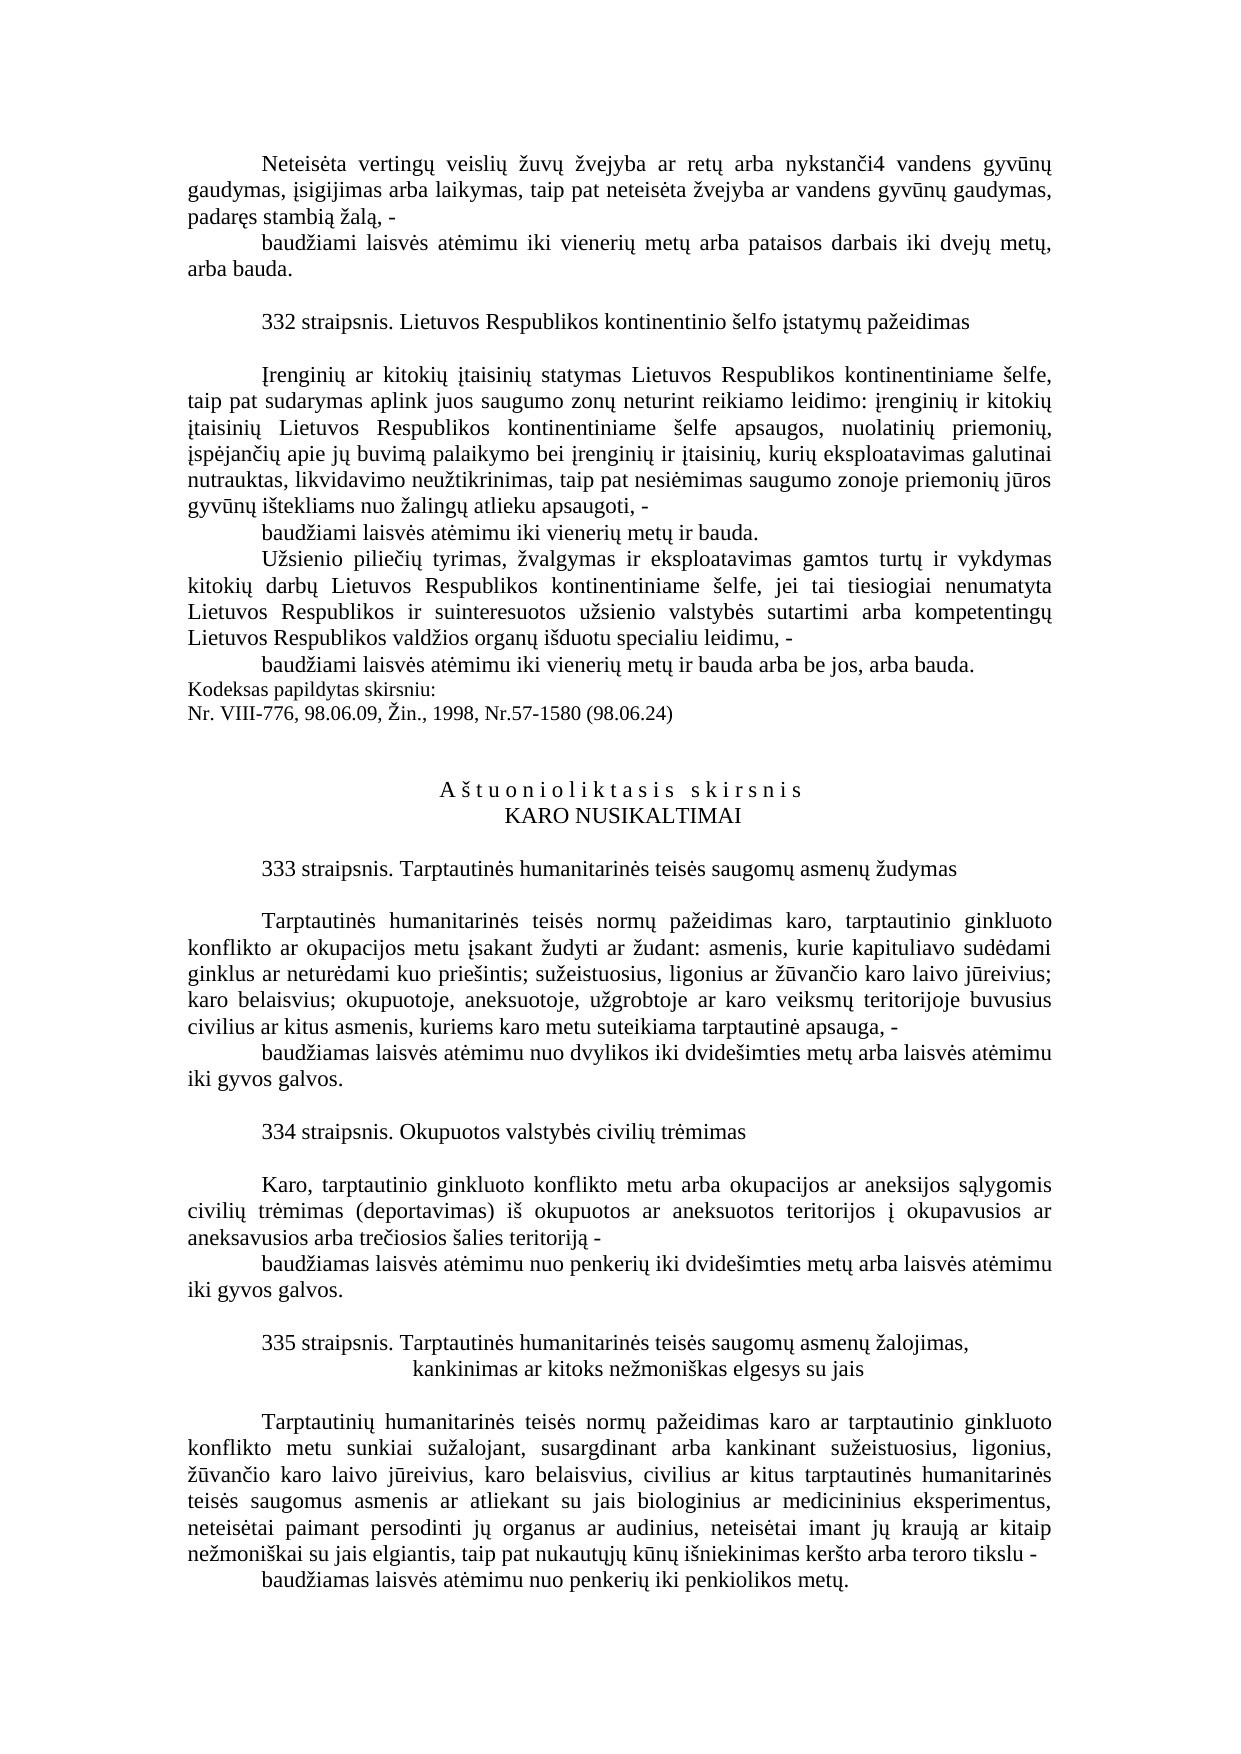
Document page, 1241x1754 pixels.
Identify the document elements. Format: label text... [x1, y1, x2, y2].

text Neteisėta vertingų veislių žuvų žvejyba ar retų arba nykstanči4 vandens gyvūnų gaudymas, įsigijimas arba laikymas, taip pat neteisėta žvejyba ar vandens gyvūnų gaudymas, padaręs stambią žalą, - [187, 150, 1053, 229]
text A š t u o n i o l i k t a s i s s k i r s n i s [187, 776, 1053, 802]
text baudžiamas laisvės atėmimu nuo penkerių iki penkiolikos metų. [187, 1566, 1053, 1593]
text Karo nusikaltimai [187, 802, 1053, 828]
text Karo, tarptautinio ginkluoto konflikto metu arba okupacijos ar aneksijos sąlygomis civilių trėmimas (deportavimas) iš okupuotos ar aneksuotos teritorijos į okupavusios ar aneksavusios arba trečiosios šalies teritoriją - [187, 1171, 1053, 1250]
text Tarptautinės humanitarinės teisės normų pažeidimas karo, tarptautinio ginkluoto konflikto ar okupacijos metu įsakant žudyti ar žudant: asmenis, kurie kapituliavo sudėdami ginklus ar neturėdami kuo priešintis; sužeistuosius, ligonius ar žūvančio karo laivo jūreivius; karo belaisvius; okupuotoje, aneksuotoje, užgrobtoje ar karo veiksmų teritorijoje buvusius civilius ar kitus asmenis, kuriems karo metu suteikiama tarptautinė apsauga, - [187, 907, 1053, 1039]
text baudžiamas laisvės atėmimu nuo penkerių iki dvidešimties metų arba laisvės atėmimu iki gyvos galvos. [187, 1250, 1053, 1303]
text baudžiamas laisvės atėmimu nuo dvylikos iki dvidešimties metų arba laisvės atėmimu iki gyvos galvos. [187, 1039, 1053, 1092]
text 334 straipsnis. Okupuotos valstybės civilių trėmimas [187, 1118, 1053, 1144]
text baudžiami laisvės atėmimu iki vienerių metų ir bauda. [187, 519, 1053, 545]
text Užsienio piliečių tyrimas, žvalgymas ir eksploatavimas gamtos turtų ir vykdymas kitokių darbų Lietuvos Respublikos kontinentiniame šelfe, jei tai tiesiogiai nenumatyta Lietuvos Respublikos ir suinteresuotos užsienio valstybės sutartimi arba kompetentingų Lietuvos Respublikos valdžios organų išduotu specialiu leidimu, - [187, 545, 1053, 651]
text 333 straipsnis. Tarptautinės humanitarinės teisės saugomų asmenų žudymas [187, 855, 1053, 881]
text 335 straipsnis. Tarptautinės humanitarinės teisės saugomų asmenų žalojimas, [261, 1329, 1053, 1355]
text baudžiami laisvės atėmimu iki vienerių metų ir bauda arba be jos, arba bauda. [187, 651, 1053, 677]
text Įrenginių ar kitokių įtaisinių statymas Lietuvos Respublikos kontinentiniame šelfe, taip pat sudarymas aplink juos saugumo zonų neturint reikiamo leidimo: įrenginių ir kitokių įtaisinių Lietuvos Respublikos kontinentiniame šelfe apsaugos, nuolatinių priemonių, įspėjančių apie jų buvimą palaikymo bei įrenginių ir įtaisinių, kurių eksploatavimas galutinai nutrauktas, likvidavimo neužtikrinimas, taip pat nesiėmimas saugumo zonoje priemonių jūros gyvūnų ištekliams nuo žalingų atlieku apsaugoti, - [187, 361, 1053, 519]
text Kodeksas papildytas skirsniu: [187, 677, 1053, 701]
text Tarptautinių humanitarinės teisės normų pažeidimas karo ar tarptautinio ginkluoto konflikto metu sunkiai sužalojant, susargdinant arba kankinant sužeistuosius, ligonius, žūvančio karo laivo jūreivius, karo belaisvius, civilius ar kitus tarptautinės humanitarinės teisės saugomus asmenis ar atliekant su jais biologinius ar medicininius eksperimentus, neteisėtai paimant persodinti jų organus ar audinius, neteisėtai imant jų kraują ar kitaip nežmoniškai su jais elgiantis, taip pat nukautųjų kūnų išniekinimas keršto arba teroro tikslu - [187, 1408, 1053, 1566]
text 332 straipsnis. Lietuvos Respublikos kontinentinio šelfo įstatymų pažeidimas [187, 308, 1053, 334]
text baudžiami laisvės atėmimu iki vienerių metų arba pataisos darbais iki dvejų metų, arba bauda. [187, 229, 1053, 282]
text Nr. VIII-776, 98.06.09, Žin., 1998, Nr.57-1580 (98.06.24) [187, 701, 1053, 725]
text kankinimas ar kitoks nežmoniškas elgesys su jais [412, 1355, 1053, 1382]
